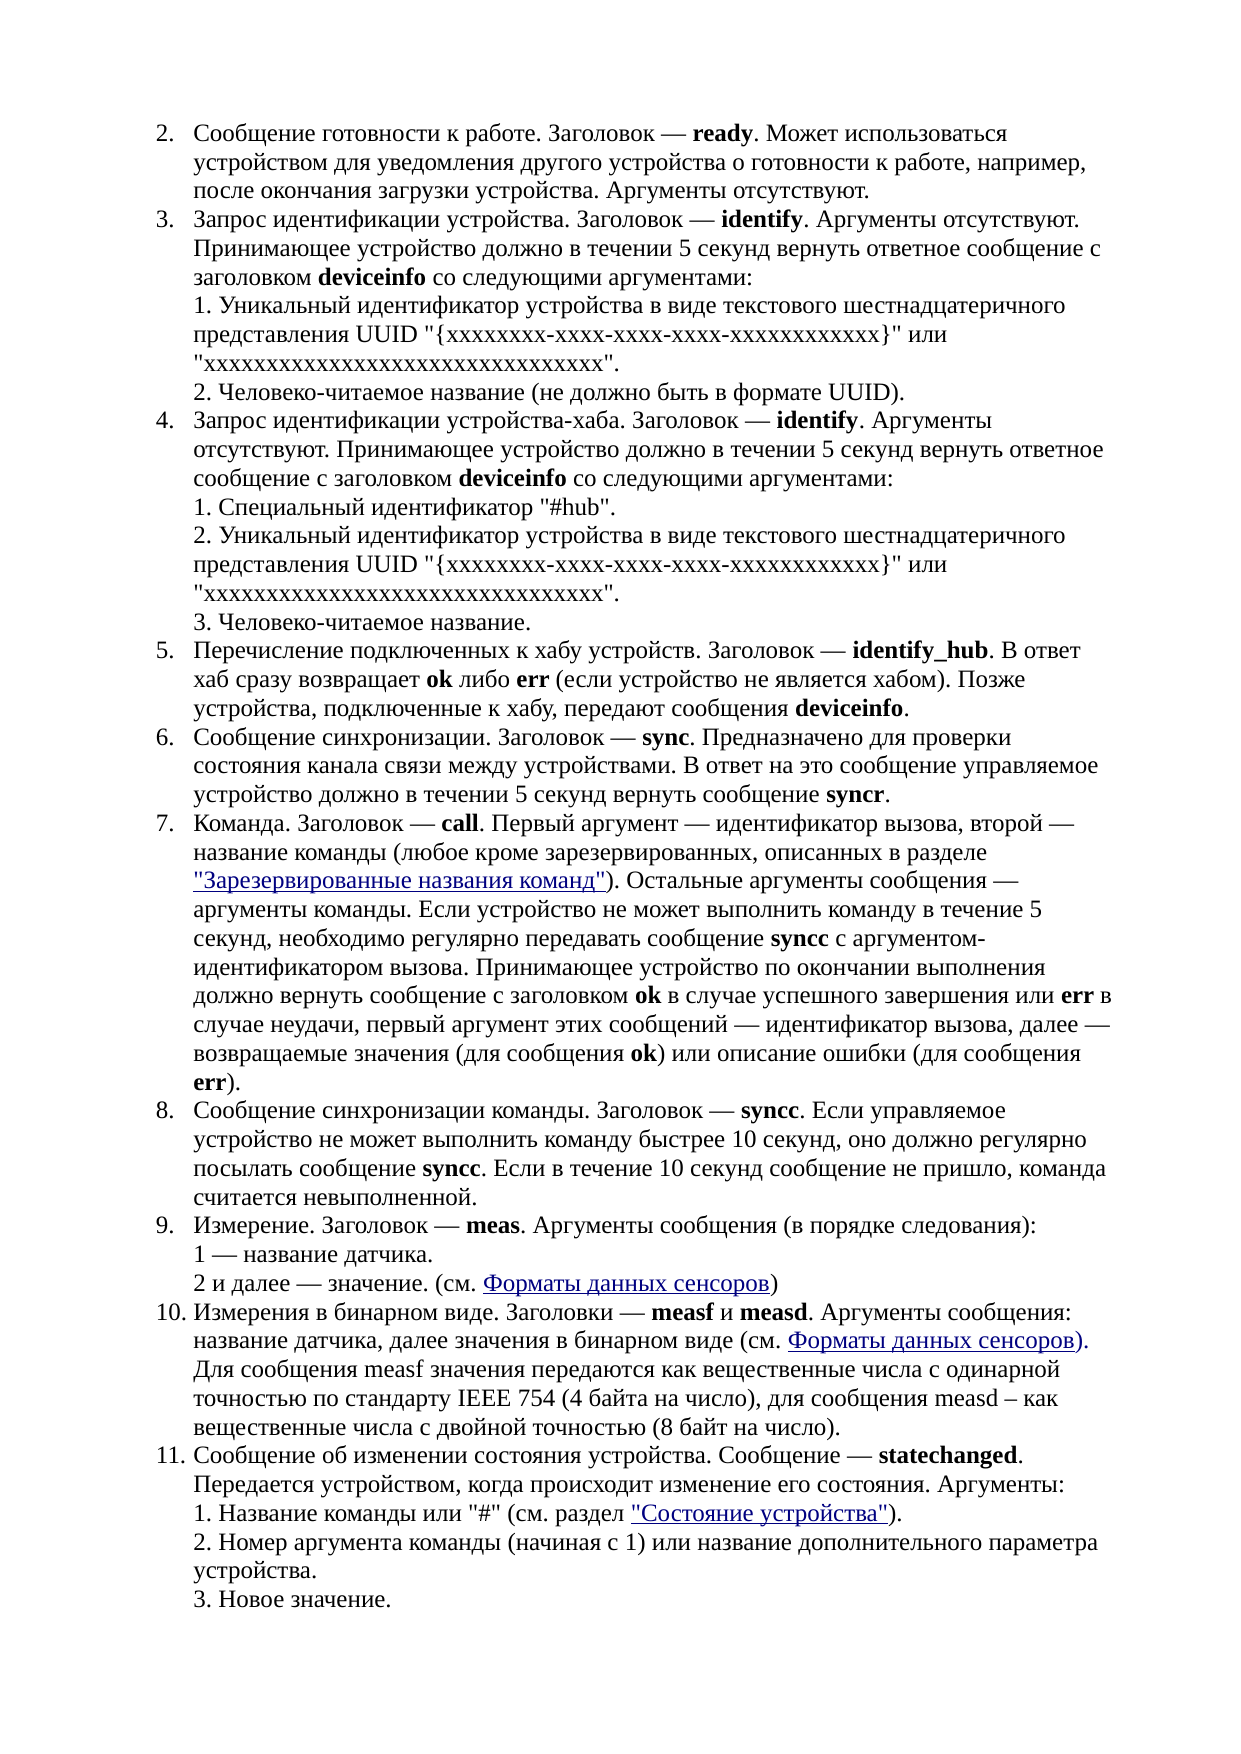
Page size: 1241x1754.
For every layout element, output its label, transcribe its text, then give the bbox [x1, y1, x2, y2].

list Запрос идентификации устройства-хаба. Заголовок — identify. Аргументы отсутствуют. Принимающее устройство должно в течении 5 секунд вернуть ответное сообщение с заголовком deviceinfo со следующими аргументами: 1. Специальный идентификатор "#hub". 2. Уникальный идентификатор устройства в виде текстового шестнадцатеричного представления UUID "{xxxxxxxx-xxxx-xxxx-xxxx-xxxxxxxxxxxx}" или "xxxxxxxxxxxxxxxxxxxxxxxxxxxxxxxx". 3. Человеко-читаемое название. [156, 406, 1122, 636]
list Сообщение об изменении состояния устройства. Сообщение — statechanged. Передается устройством, когда происходит изменение его состояния. Аргументы: 1. Название команды или "#" (см. раздел "Состояние устройства"). 2. Номер аргумента команды (начиная с 1) или название дополнительного параметра устройства. 3. Новое значение. [156, 1441, 1122, 1613]
list Сообщение синхронизации команды. Заголовок — syncс. Если управляемое устройство не может выполнить команду быстрее 10 секунд, оно должно регулярно посылать сообщение syncc. Если в течение 10 секунд сообщение не пришло, команда считается невыполненной. [156, 1096, 1122, 1211]
list Сообщение синхронизации. Заголовок — sync. Предназначено для проверки состояния канала связи между устройствами. В ответ на это сообщение управляемое устройство должно в течении 5 секунд вернуть сообщение syncr. [156, 722, 1122, 808]
list Сообщение готовности к работе. Заголовок — ready. Может использоваться устройством для уведомления другого устройства о готовности к работе, например, после окончания загрузки устройства. Аргументы отсутствуют. [156, 118, 1122, 204]
list Измерения в бинарном виде. Заголовки — measf и measd. Аргументы сообщения: название датчика, далее значения в бинарном виде (см. Форматы данных сенсоров). Для сообщения measf значения передаются как вещественные числа с одинарной точностью по стандарту IEEE 754 (4 байта на число), для сообщения measd – как вещественные числа с двойной точностью (8 байт на число). [156, 1297, 1122, 1441]
list Команда. Заголовок — call. Первый аргумент — идентификатор вызова, второй — название команды (любое кроме зарезервированных, описанных в разделе "Зарезервированные названия команд"). Остальные аргументы сообщения — аргументы команды. Если устройство не может выполнить команду в течение 5 секунд, необходимо регулярно передавать сообщение syncс с аргументом-идентификатором вызова. Принимающее устройство по окончании выполнения должно вернуть сообщение с заголовком ok в случае успешного завершения или err в случае неудачи, первый аргумент этих сообщений — идентификатор вызова, далее — возвращаемые значения (для сообщения ok) или описание ошибки (для сообщения err). [156, 808, 1122, 1096]
list Перечисление подключенных к хабу устройств. Заголовок — identify_hub. В ответ хаб сразу возвращает ok либо err (если устройство не является хабом). Позже устройства, подключенные к хабу, передают сообщения deviceinfo. [156, 636, 1122, 722]
list Запрос идентификации устройства. Заголовок — identify. Аргументы отсутствуют. Принимающее устройство должно в течении 5 секунд вернуть ответное сообщение с заголовком deviceinfo со следующими аргументами: 1. Уникальный идентификатор устройства в виде текстового шестнадцатеричного представления UUID "{xxxxxxxx-xxxx-xxxx-xxxx-xxxxxxxxxxxx}" или "xxxxxxxxxxxxxxxxxxxxxxxxxxxxxxxx". 2. Человеко-читаемое название (не должно быть в формате UUID). [156, 204, 1122, 406]
list Измерение. Заголовок — meas. Аргументы сообщения (в порядке следования): 1 — название датчика. 2 и далее — значение. (см. Форматы данных сенсоров) [156, 1211, 1122, 1297]
